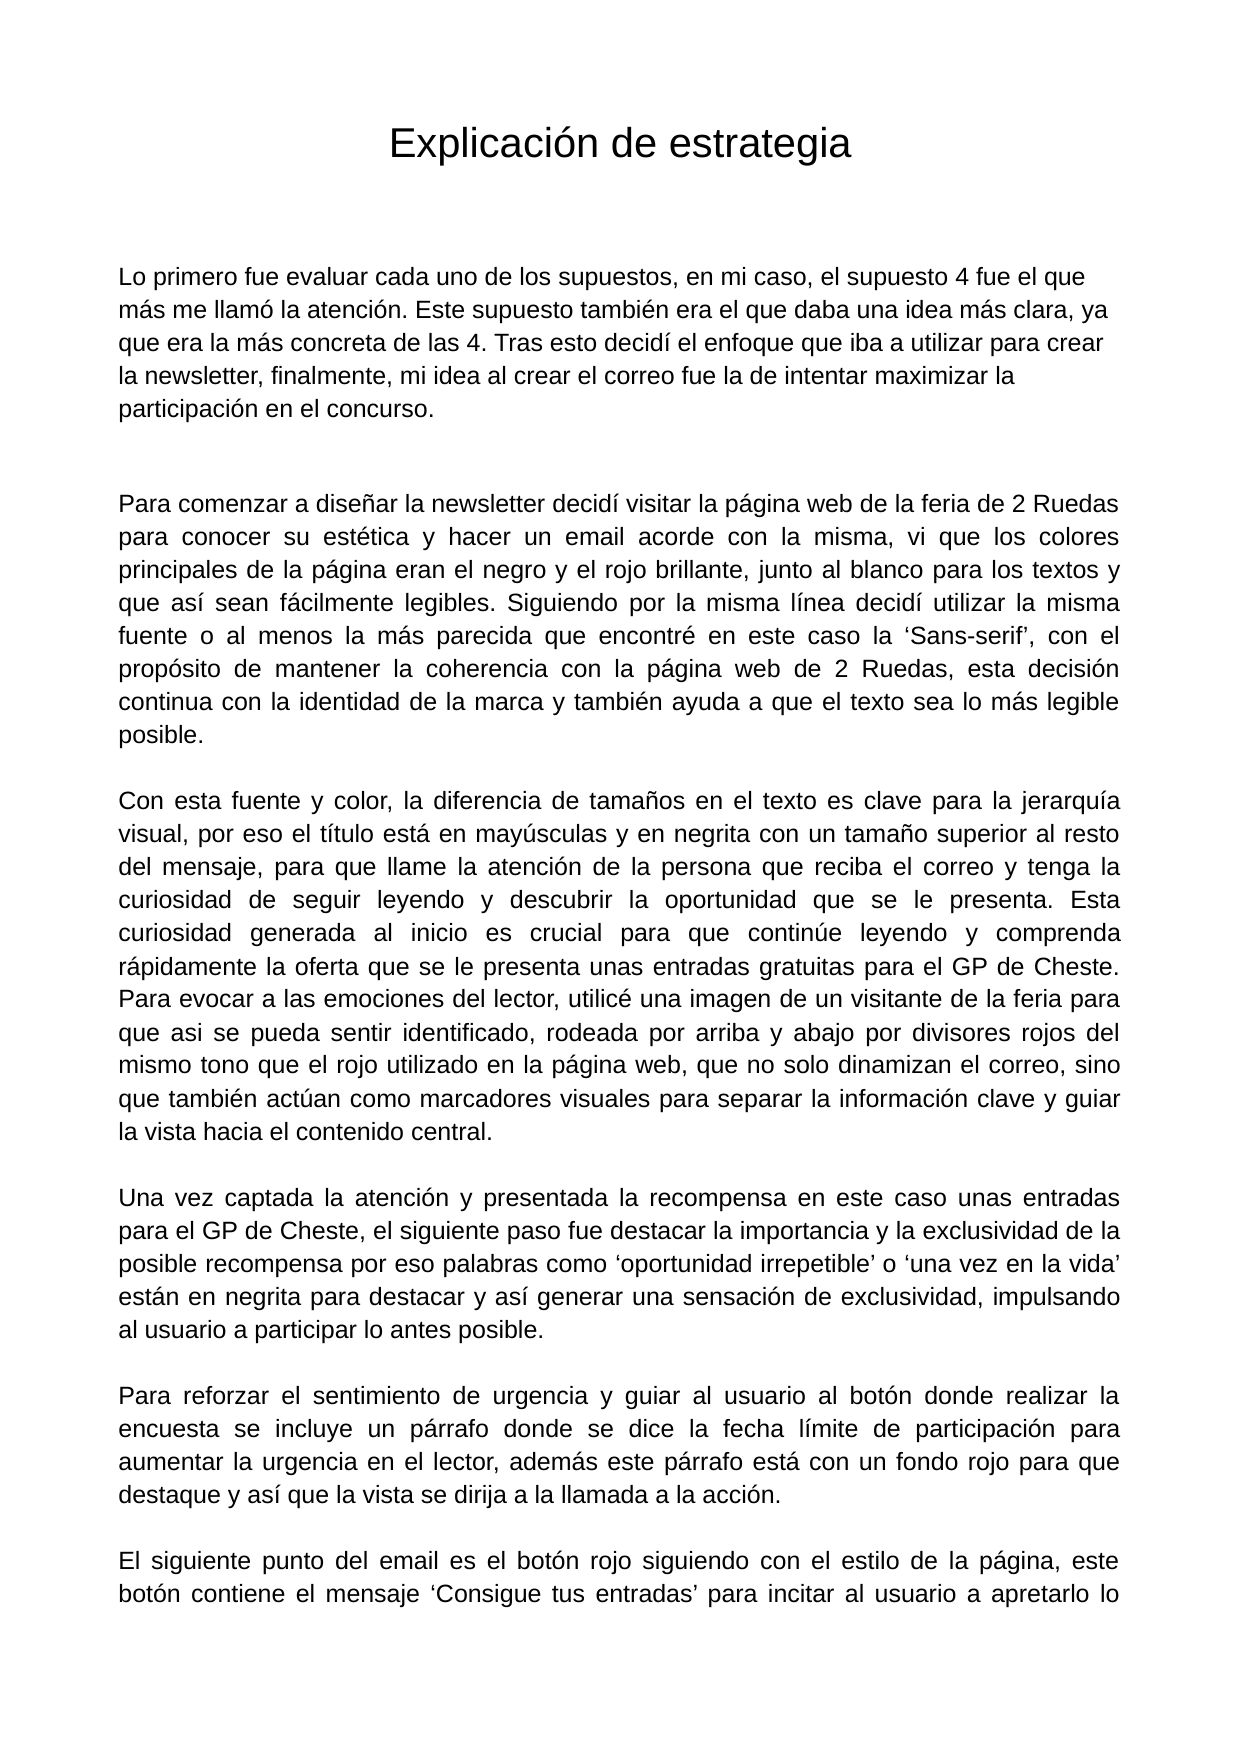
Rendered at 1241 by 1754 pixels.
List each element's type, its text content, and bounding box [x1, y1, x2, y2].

text Con esta fuente y color, la diferencia de tamaños en el texto es clave para la jerarquía visual, por eso el título está en mayúsculas y en negrita con un tamaño superior al resto del mensaje, para que llame la atención de la persona que reciba el correo y tenga la curiosidad de seguir leyendo y descubrir la oportunidad que se le presenta. Esta curiosidad generada al inicio es crucial para que continúe leyendo y comprenda rápidamente la oferta que se le presenta unas entradas gratuitas para el GP de Cheste. Para evocar a las emociones del lector, utilicé una imagen de un visitante de la feria para que asi se pueda sentir identificado, rodeada por arriba y abajo por divisores rojos del mismo tono que el rojo utilizado en la página web, que no solo dinamizan el correo, sino que también actúan como marcadores visuales para separar la información clave y guiar la vista hacia el contenido central. [118, 786, 1122, 1145]
text Explicación de estrategia [118, 118, 1122, 166]
text Una vez captada la atención y presentada la recompensa en este caso unas entradas para el GP de Cheste, el siguiente paso fue destacar la importancia y la exclusividad de la posible recompensa por eso palabras como ‘oportunidad irrepetible’ o ‘una vez en la vida’ están en negrita para destacar y así generar una sensación de exclusividad, impulsando al usuario a participar lo antes posible. [118, 1183, 1122, 1343]
text El siguiente punto del email es el botón rojo siguiendo con el estilo de la página, este botón contiene el mensaje ‘Consigue tus entradas’ para incitar al usuario a apretarlo lo [118, 1546, 1122, 1608]
text Para reforzar el sentimiento de urgencia y guiar al usuario al botón donde realizar la encuesta se incluye un párrafo donde se dice la fecha límite de participación para aumentar la urgencia en el lector, además este párrafo está con un fondo rojo para que destaque y así que la vista se dirija a la llamada a la acción. [118, 1381, 1122, 1508]
text Lo primero fue evaluar cada uno de los supuestos, en mi caso, el supuesto 4 fue el que más me llamó la atención. Este supuesto también era el que daba una idea más clara, ya que era la más concreta de las 4. Tras esto decidí el enfoque que iba a utilizar para crear la newsletter, finalmente, mi idea al crear el correo fue la de intentar maximizar la participación en el concurso. [118, 262, 1122, 423]
text Para comenzar a diseñar la newsletter decidí visitar la página web de la feria de 2 Ruedas para conocer su estética y hacer un email acorde con la misma, vi que los colores principales de la página eran el negro y el rojo brillante, junto al blanco para los textos y que así sean fácilmente legibles. Siguiendo por la misma línea decidí utilizar la misma fuente o al menos la más parecida que encontré en este caso la ‘Sans-serif’, con el propósito de mantener la coherencia con la página web de 2 Ruedas, esta decisión continua con la identidad de la marca y también ayuda a que el texto sea lo más legible posible. [118, 489, 1122, 749]
